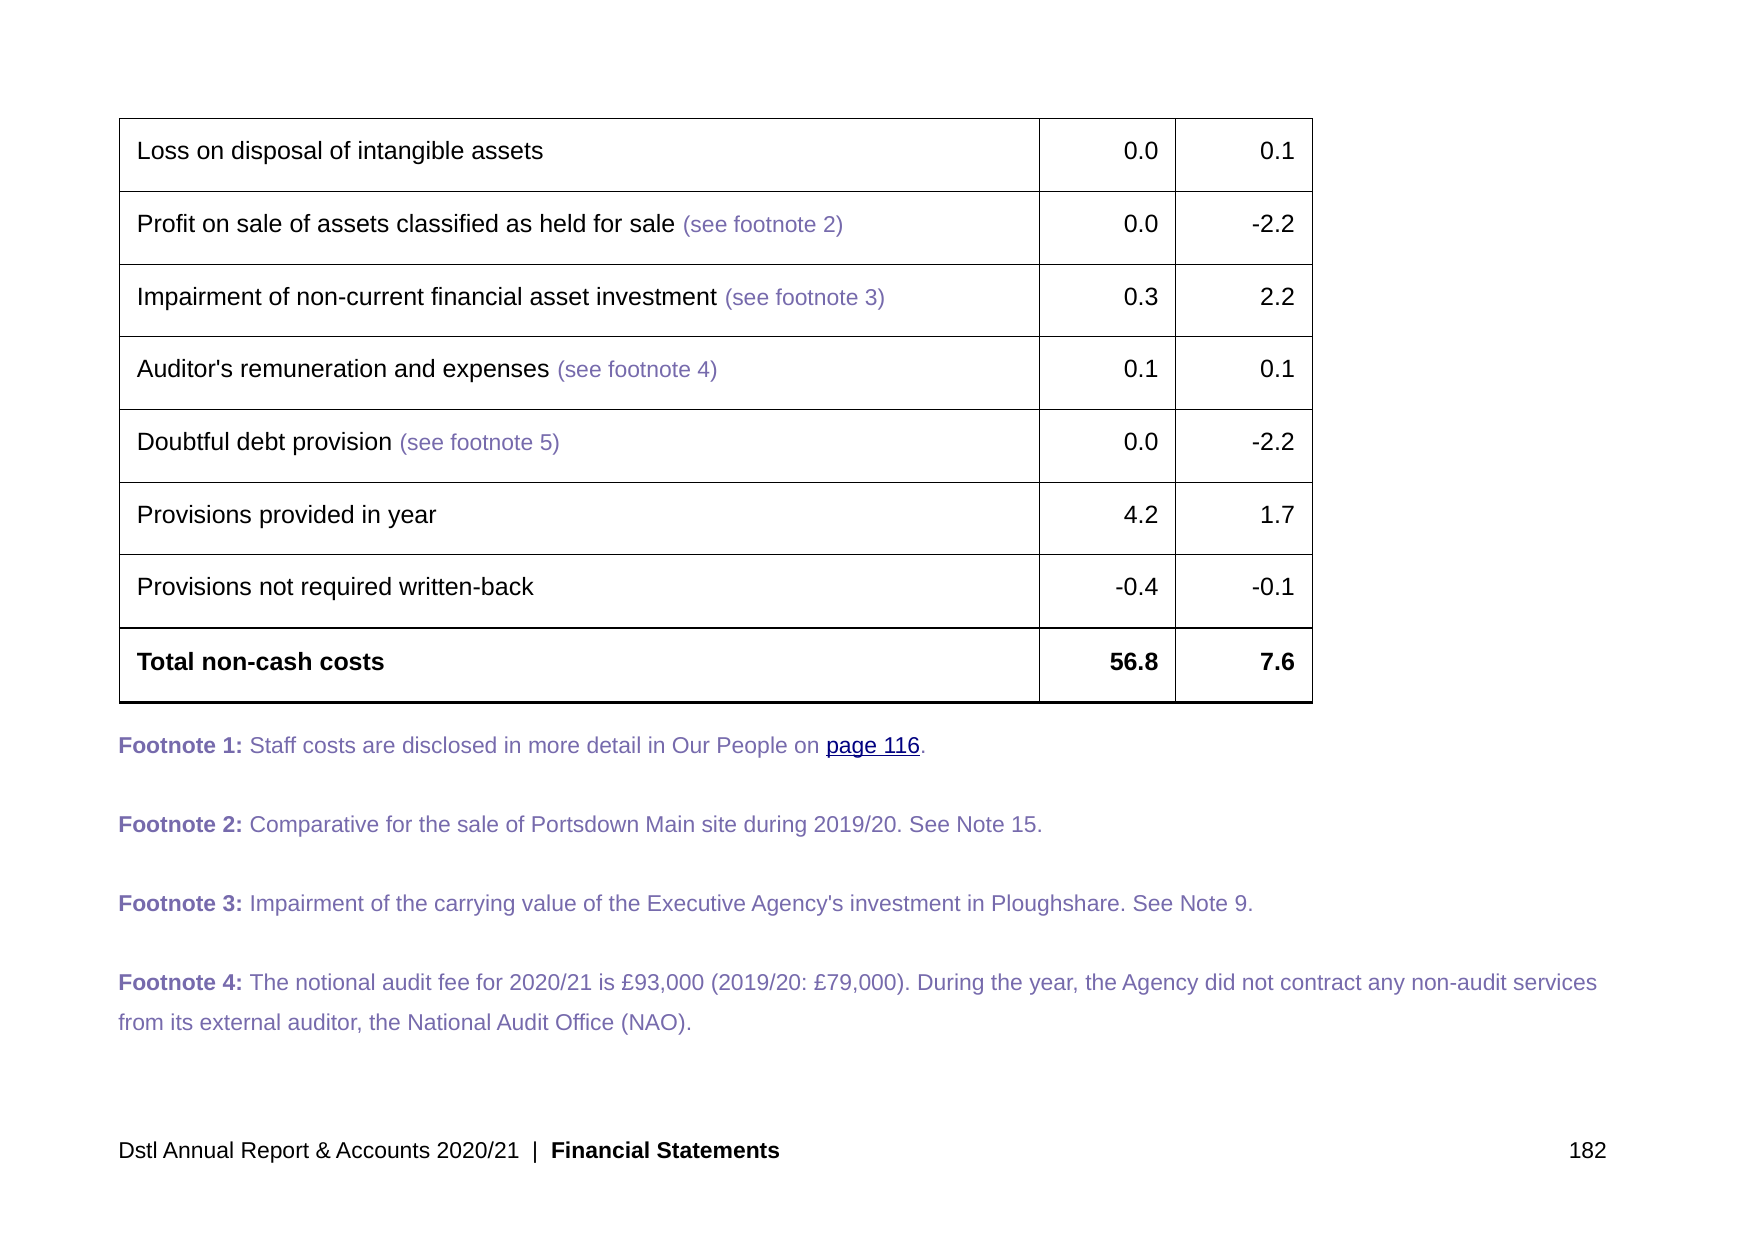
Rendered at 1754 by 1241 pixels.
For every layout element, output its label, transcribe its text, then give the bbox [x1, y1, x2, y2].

text Footnote 3: Impairment of the carrying value of the Executive Agency's investment in Ploughshare. See Note 9. [118, 890, 1636, 916]
table_cell 2.2 [1176, 265, 1312, 336]
table_cell Provisions not required written-back [120, 555, 1039, 627]
table_cell -2.2 [1176, 192, 1312, 263]
text Footnote 2: Comparative for the sale of Portsdown Main site during 2019/20. See Note 15. [118, 811, 1636, 837]
table_cell 0.3 [1040, 265, 1175, 336]
table_cell 0.0 [1040, 119, 1175, 191]
table_cell 0.0 [1040, 410, 1175, 482]
table_cell 0.0 [1040, 192, 1175, 263]
table_cell 0.1 [1176, 337, 1312, 409]
table_cell Doubtful debt provision (see footnote 5) [120, 410, 1039, 482]
table_cell Auditor's remuneration and expenses (see footnote 4) [120, 337, 1039, 409]
table_cell Provisions provided in year [120, 483, 1039, 554]
table_cell 4.2 [1040, 483, 1175, 554]
text Footnote 1: Staff costs are disclosed in more detail in Our People on page 116. [118, 732, 1636, 758]
table_cell Impairment of non-current financial asset investment (see footnote 3) [120, 265, 1039, 336]
table_cell -0.1 [1176, 555, 1312, 627]
table_cell 0.1 [1176, 119, 1312, 191]
table_cell 7.6 [1176, 629, 1312, 701]
table_cell Total non-cash costs [120, 629, 1039, 701]
table_cell 0.1 [1040, 337, 1175, 409]
table_cell -0.4 [1040, 555, 1175, 627]
table_cell -2.2 [1176, 410, 1312, 482]
table_cell Loss on disposal of intangible assets [120, 119, 1039, 191]
table_cell Profit on sale of assets classified as held for sale (see footnote 2) [120, 192, 1039, 263]
table_cell 1.7 [1176, 483, 1312, 554]
text Footnote 4: The notional audit fee for 2020/21 is £93,000 (2019/20: £79,000). During the year, the Agency did not contract any non-audit services from its external auditor, the National Audit Office (NAO). [118, 969, 1636, 1035]
table_cell 56.8 [1040, 629, 1175, 701]
